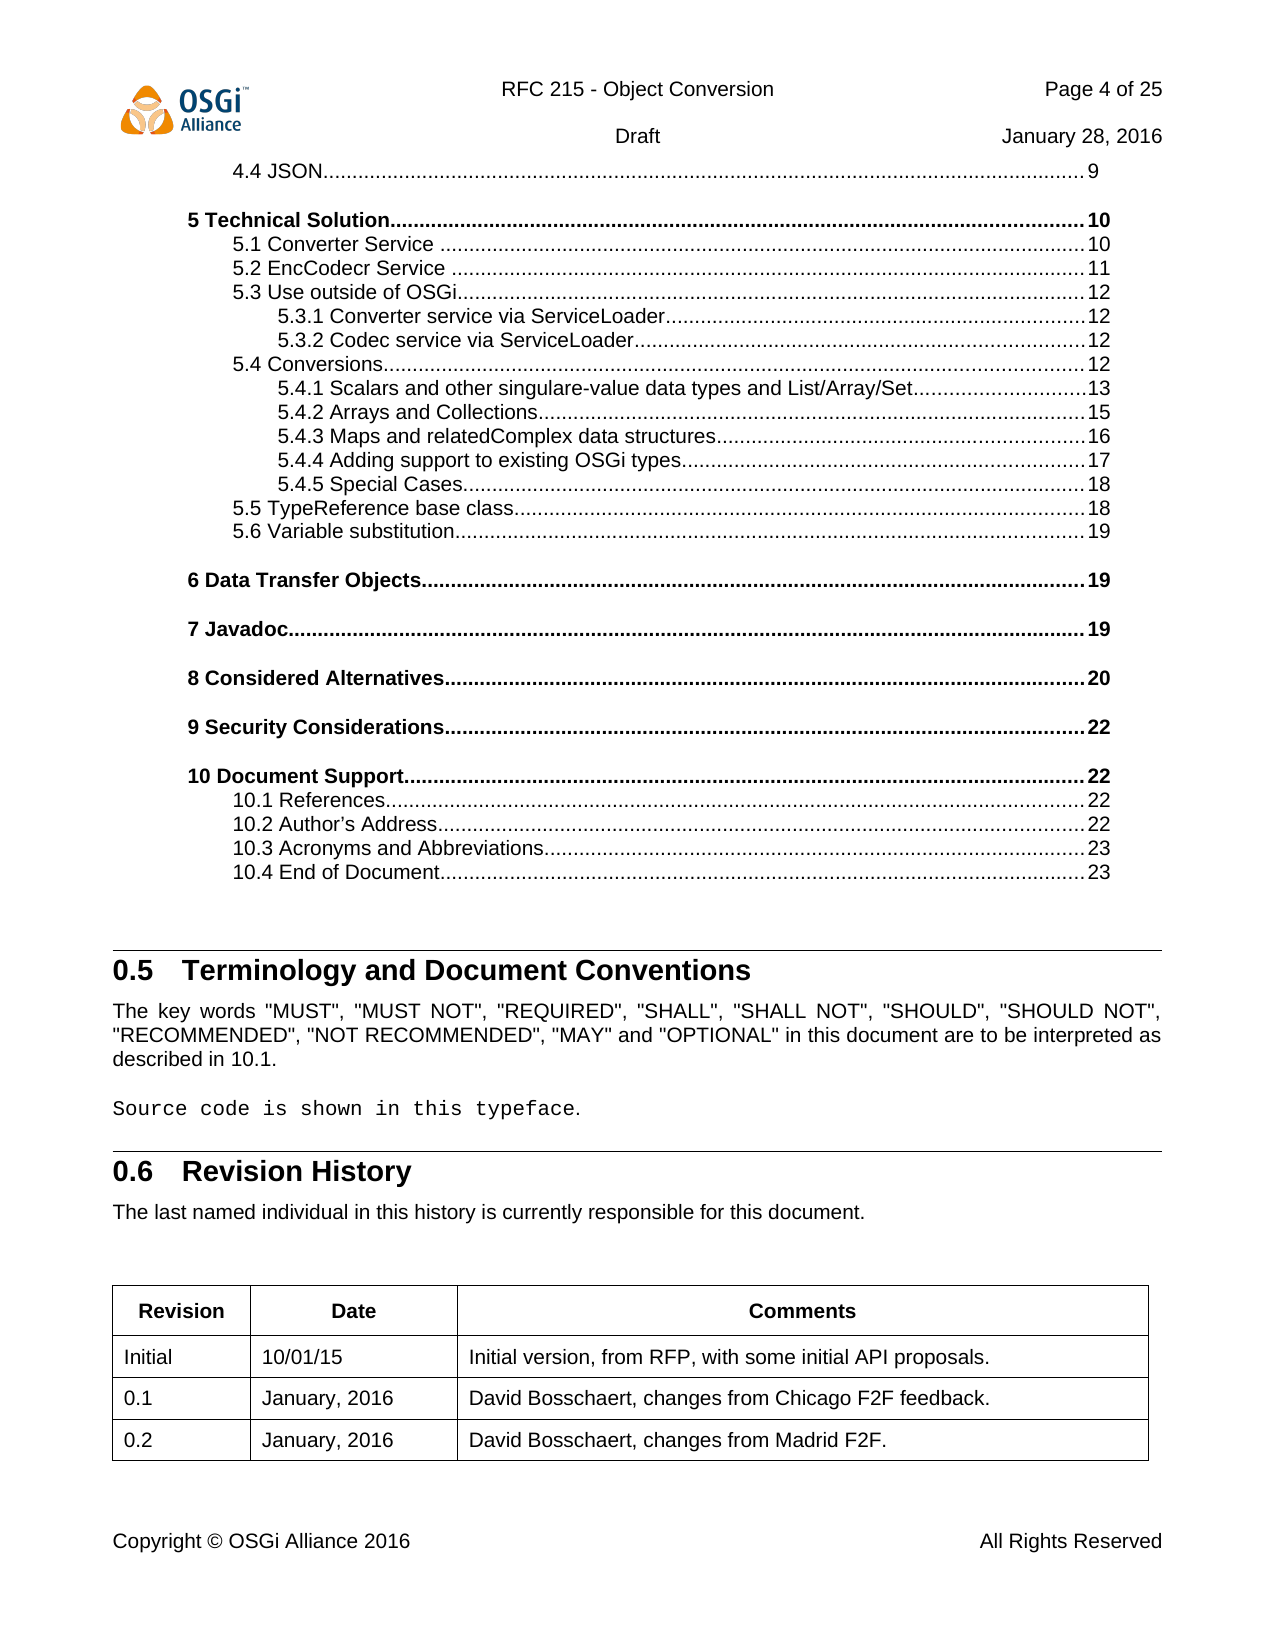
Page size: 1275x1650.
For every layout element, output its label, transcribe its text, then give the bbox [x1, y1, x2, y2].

text 5.4 Conversions 12 [232, 352, 1162, 376]
text 5.4.2 Arrays and Collections 15 [277, 399, 1162, 423]
table_cell 01/10/15 [251, 1336, 457, 1377]
table_cell David Bosschaert, changes from Chicago F2F feedback. [458, 1378, 1148, 1418]
text 10 Document Support 22 [187, 764, 1162, 788]
text 10.1 References 22 [232, 788, 1162, 812]
table_cell January, 2016 [251, 1378, 457, 1418]
text 5.2 EncCodecr Service 11 [232, 256, 1162, 280]
text 5.1 Converter Service 10 [232, 232, 1162, 256]
text 5.5 TypeReference base class 18 [232, 495, 1162, 519]
text 5.4.1 Scalars and other singulare-value data types and List/Array/Set 13 [277, 376, 1162, 399]
table_header Date [251, 1286, 457, 1335]
text 5.4.3 Maps and relatedComplex data structures 16 [277, 423, 1162, 447]
text 5.3.2 Codec service via ServiceLoader 12 [277, 328, 1162, 352]
table_cell Initial version, from RFP, with some initial API proposals. [458, 1336, 1148, 1377]
text 7 Javadoc 19 [187, 617, 1162, 641]
text 5.6 Variable substitution 19 [232, 519, 1162, 543]
text 5.4.5 Special Cases 18 [277, 471, 1162, 495]
text 6 Data Transfer Objects 19 [187, 568, 1162, 592]
picture [113, 78, 257, 142]
text 5.3.1 Converter service via ServiceLoader 12 [277, 304, 1162, 328]
text 5.4.4 Adding support to existing OSGi types 17 [277, 447, 1162, 471]
table_cell David Bosschaert, changes from Madrid F2F. [458, 1420, 1148, 1460]
text The key words "MUST", "MUST NOT", "REQUIRED", "SHALL", "SHALL NOT", "SHOULD", "SHOULD NOT", "RECOMMENDED", "NOT RECOMMENDED", "MAY" and "OPTIONAL" in this document are to be interpreted as described in 1. [112, 999, 1162, 1071]
text 10.3 Acronyms and Abbreviations 23 [232, 836, 1162, 860]
table_header Comments [458, 1286, 1148, 1335]
table_cell January, 2016 [251, 1420, 457, 1460]
text 10.2 Author’s Address 22 [232, 812, 1162, 836]
text 9 Security Considerations 22 [187, 715, 1162, 739]
text 10.4 End of Document 23 [232, 860, 1162, 884]
text 4.4 JSON 9 [232, 159, 1162, 183]
text 5 Technical Solution 10 [187, 208, 1162, 232]
text The last named individual in this history is currently responsible for this document. [112, 1200, 1162, 1224]
table_cell 0.1 [113, 1378, 250, 1418]
table_cell Initial [113, 1336, 250, 1377]
subtitle Terminology and Document Conventions [112, 951, 1162, 986]
table_cell 0.2 [113, 1420, 250, 1460]
subtitle Revision History [112, 1152, 1162, 1187]
text Source code is shown in this typeface. [112, 1096, 1162, 1121]
table_header Revision [113, 1286, 250, 1335]
text 5.3 Use outside of OSGi 12 [232, 280, 1162, 304]
text 8 Considered Alternatives 20 [187, 666, 1162, 690]
